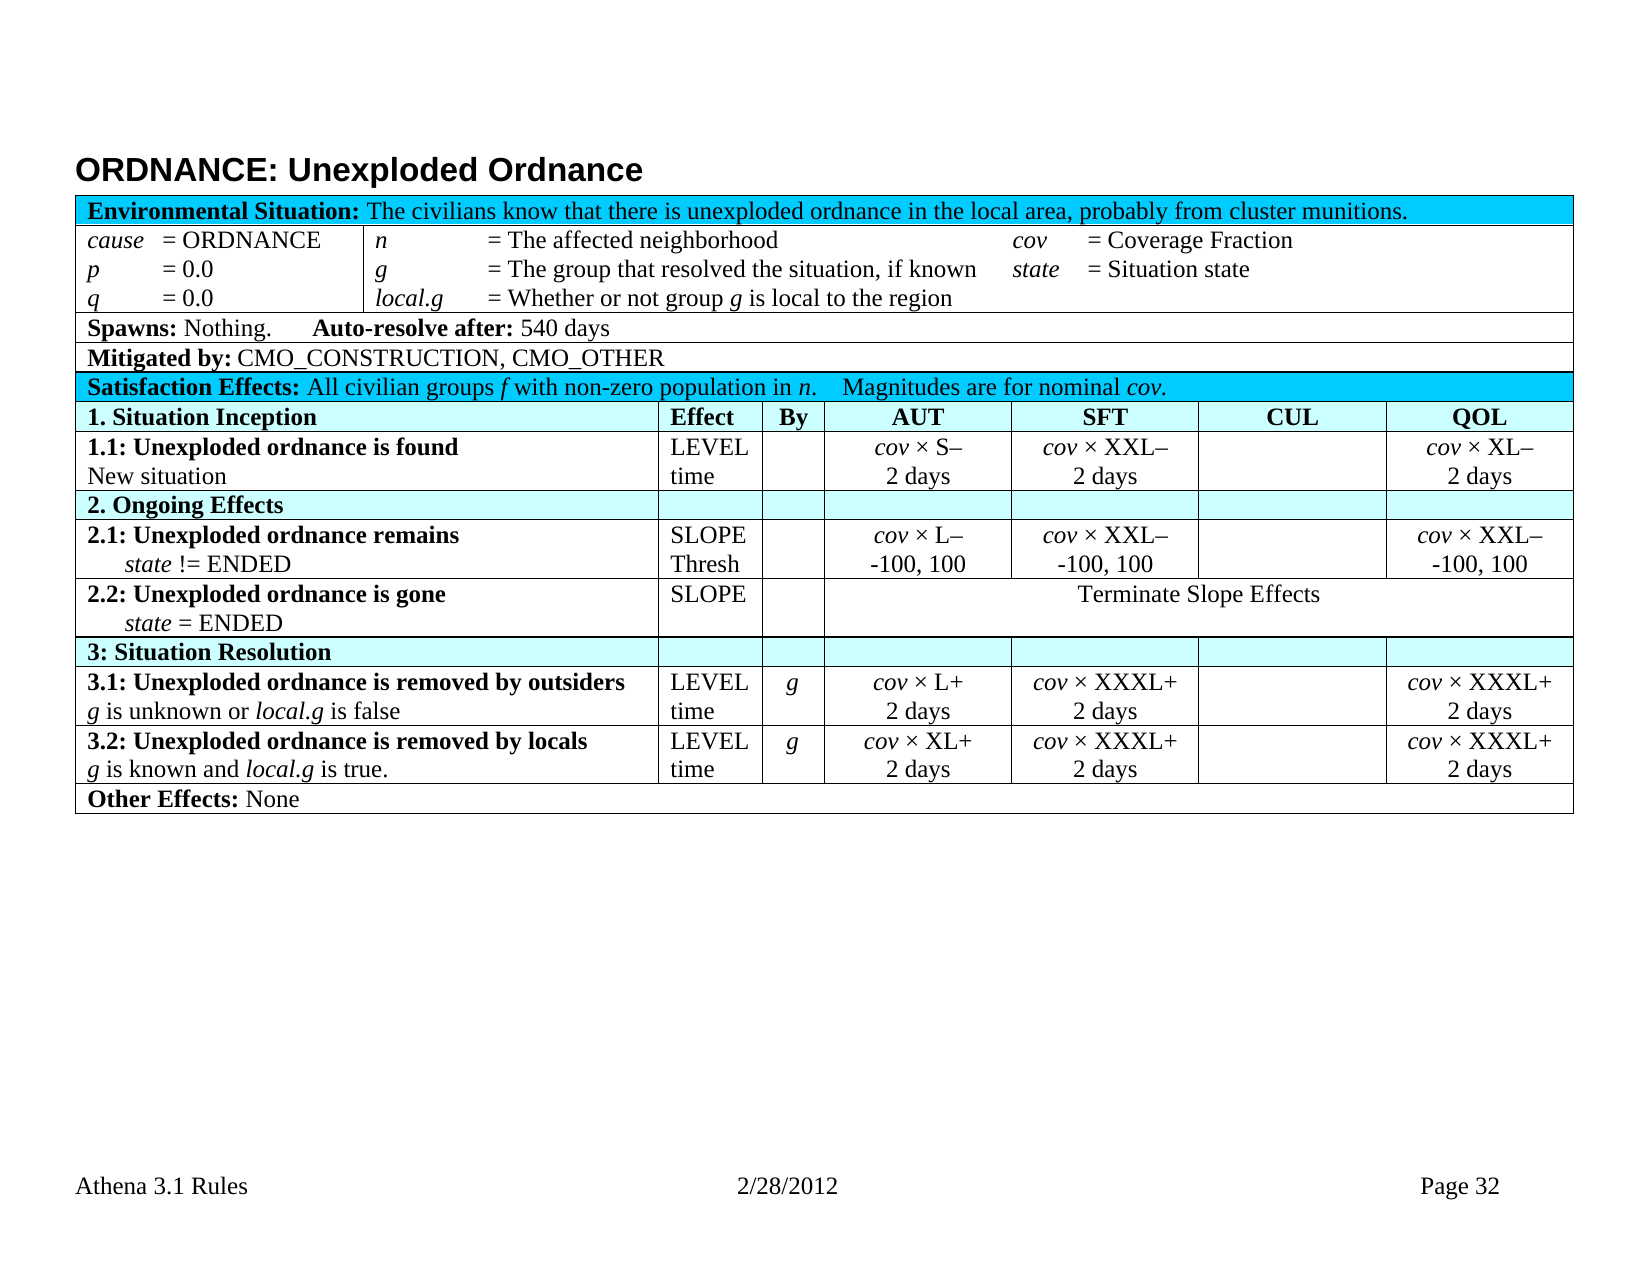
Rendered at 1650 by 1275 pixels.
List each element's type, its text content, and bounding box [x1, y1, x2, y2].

table_cell QOL [1387, 402, 1573, 431]
table_cell cov × XXXL+ 2 days [1387, 726, 1573, 783]
table_cell LEVEL time [659, 726, 762, 783]
table_cell [659, 491, 762, 519]
table_cell SLOPE Thresh [659, 520, 762, 578]
table_cell LEVEL time [659, 432, 762, 489]
table_cell cov × XXL– 2 days [1012, 432, 1198, 489]
table_cell By [763, 402, 824, 431]
table_cell cov × S– 2 days [825, 432, 1011, 489]
table_cell LEVEL time [659, 667, 762, 725]
table_cell cov × L+ 2 days [825, 667, 1011, 725]
table_cell [1199, 638, 1386, 666]
table_cell CUL [1199, 402, 1386, 431]
table_cell cov × XL+ 2 days [825, 726, 1011, 783]
table_cell [763, 579, 824, 636]
table_cell [763, 432, 824, 489]
table_cell 3: Situation Resolution [76, 638, 658, 666]
table_cell cov × XXL– -100, 100 [1012, 520, 1198, 578]
table_cell [763, 638, 824, 666]
table_cell 3.2: Unexploded ordnance is removed by locals g is known and local.g is true. [76, 726, 658, 783]
table_cell [1199, 667, 1386, 725]
table_cell cov × XXL– -100, 100 [1387, 520, 1573, 578]
table_header Environmental Situation: The civilians know that there is unexploded ordnance in the local area, probably from cluster munitions. [76, 196, 1573, 224]
table_cell 3.1: Unexploded ordnance is removed by outsiders g is unknown or local.g is false [76, 667, 658, 725]
table_cell cov × L– -100, 100 [825, 520, 1011, 578]
table_cell 1. Situation Inception [76, 402, 658, 431]
table_cell [763, 520, 824, 578]
table_cell Effect [659, 402, 762, 431]
table_cell cov × XXXL+ 2 days [1012, 667, 1198, 725]
table_cell n = The affected neighborhood cov = Coverage Fraction g = The group that resolved the situation, if known state = Situation state local.g = Whether or not group g is local to the region [364, 226, 1573, 312]
table_cell [1387, 638, 1573, 666]
table_cell [1199, 726, 1386, 783]
table_cell [825, 638, 1011, 666]
table_cell g [763, 726, 824, 783]
table_cell [1012, 491, 1198, 519]
table_cell SFT [1012, 402, 1198, 431]
table_cell [1012, 638, 1198, 666]
table_cell [825, 491, 1011, 519]
table_cell [1199, 432, 1386, 489]
table_cell SLOPE [659, 579, 762, 636]
table_cell 2.2: Unexploded ordnance is gone state = ENDED [76, 579, 658, 636]
text ORDNANCE: Unexploded Ordnance [75, 150, 1575, 188]
table_cell AUT [825, 402, 1011, 431]
table_cell [1199, 491, 1386, 519]
table_cell [659, 638, 762, 666]
table_cell [1387, 491, 1573, 519]
table_cell 1.1: Unexploded ordnance is found New situation [76, 432, 658, 489]
table_cell [763, 491, 824, 519]
table_cell Mitigated by: CMO_CONSTRUCTION, CMO_OTHER [76, 343, 1573, 371]
table_cell [1199, 520, 1386, 578]
table_cell cov × XXXL+ 2 days [1012, 726, 1198, 783]
table_cell g [763, 667, 824, 725]
table_cell cov × XXXL+ 2 days [1387, 667, 1573, 725]
table_cell cov × XL– 2 days [1387, 432, 1573, 489]
table_cell 2.1: Unexploded ordnance remains state != ENDED [76, 520, 658, 578]
table_cell Satisfaction Effects: All civilian groups f with non-zero population in n. Magnitudes are for nominal cov. [76, 373, 1573, 401]
table_cell Other Effects: None [76, 784, 1573, 813]
table_cell Terminate Slope Effects [825, 579, 1573, 636]
table_cell Spawns: Nothing. Auto-resolve after: 540 days [76, 313, 1573, 342]
table_cell 2. Ongoing Effects [76, 491, 658, 519]
table_cell cause = ORDNANCE p = 0.0 q = 0.0 [76, 226, 363, 312]
